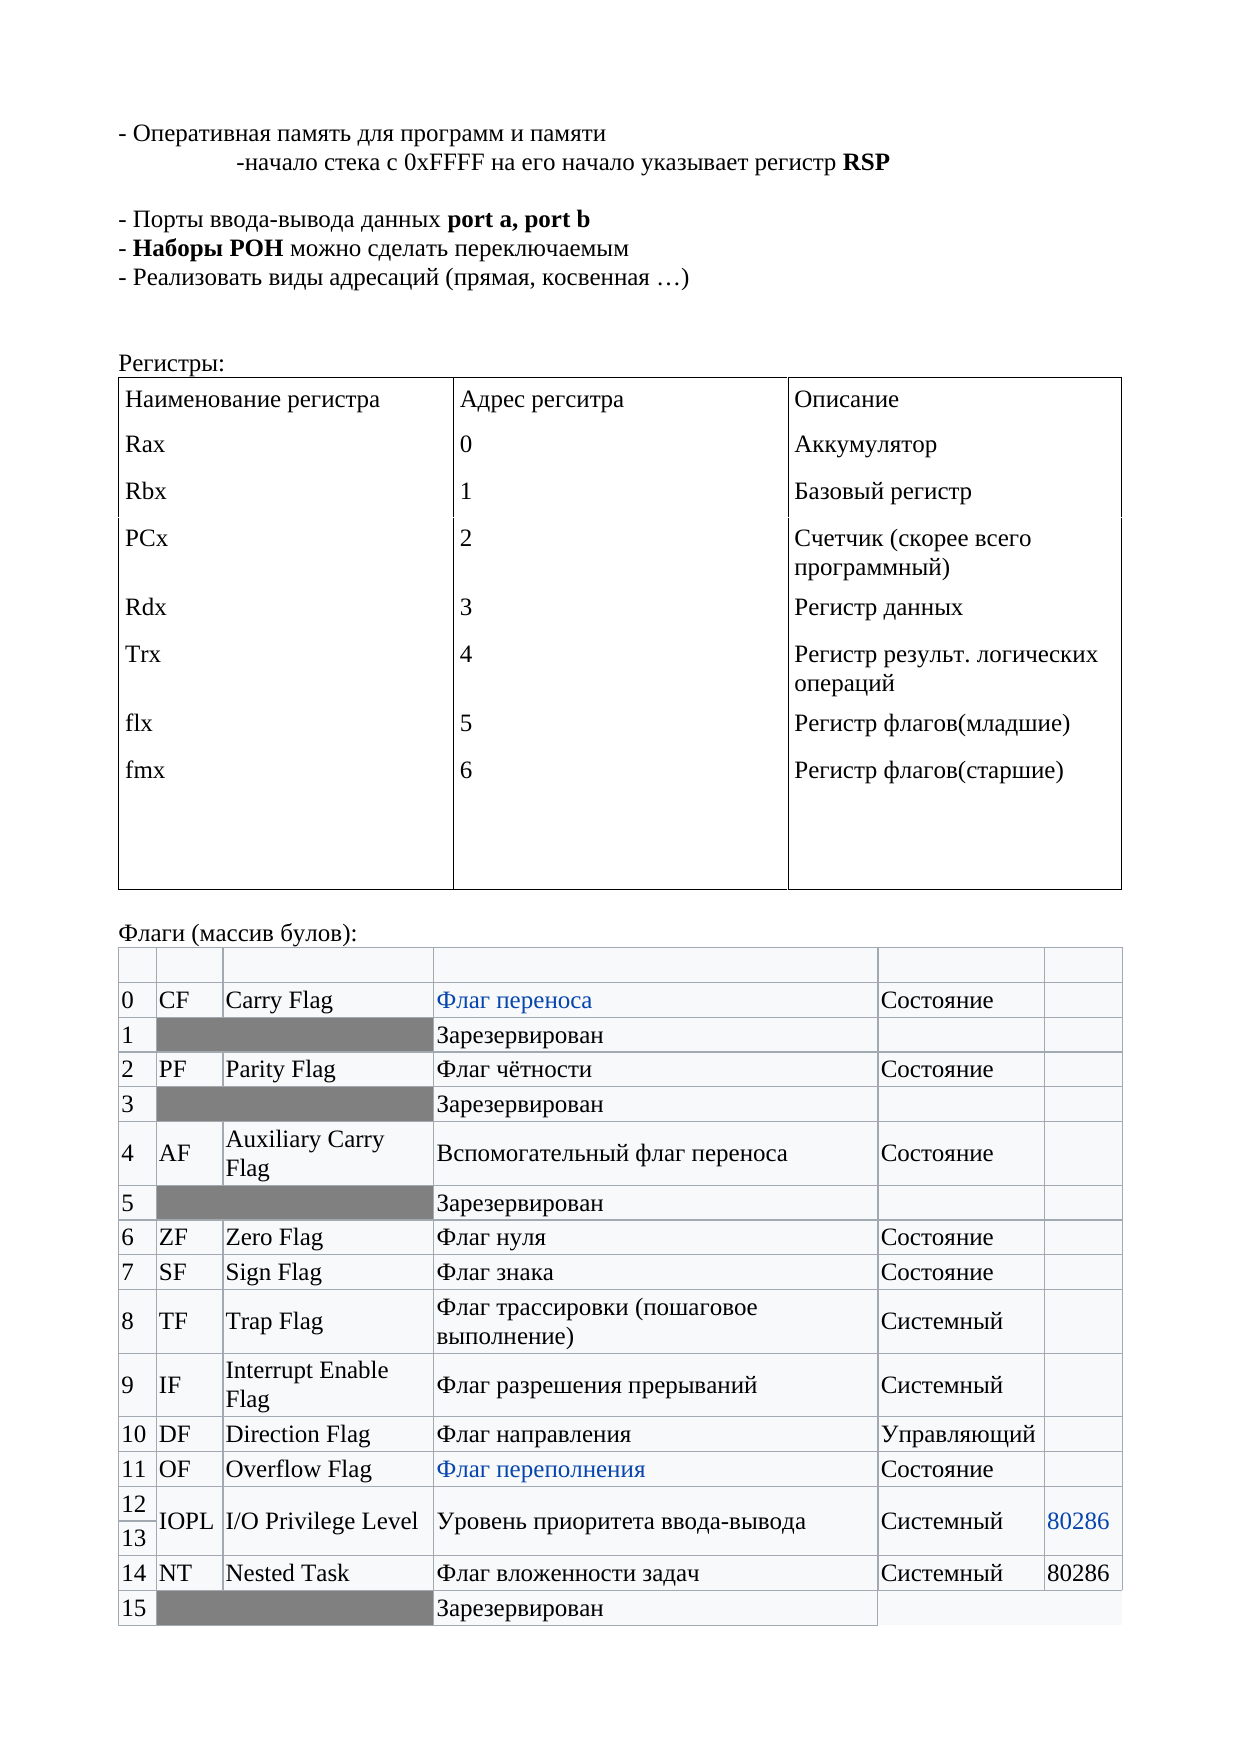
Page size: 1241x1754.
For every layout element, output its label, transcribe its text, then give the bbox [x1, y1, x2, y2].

table_header [119, 948, 156, 982]
table_cell 9 [119, 1354, 156, 1416]
table_cell fmx [119, 749, 453, 796]
table_cell Rbx [119, 471, 453, 517]
table_cell 2 [119, 1053, 156, 1086]
table_cell Interrupt Enable Flag [224, 1354, 433, 1416]
table_cell Регистр результ. логических операций [789, 633, 1121, 702]
table_cell 12 [119, 1487, 156, 1520]
table_cell Флаг переполнения [434, 1452, 877, 1486]
table_cell [1045, 1186, 1122, 1219]
table_cell DF [157, 1417, 222, 1451]
table_header Наименование регистра [119, 378, 453, 424]
table_cell Флаг переноса [434, 983, 877, 1017]
table_cell 6 [119, 1221, 156, 1254]
table_cell 3 [454, 586, 787, 633]
table_cell [879, 1186, 1044, 1219]
table_cell IOPL [157, 1487, 222, 1555]
table_cell Флаг направления [434, 1417, 877, 1451]
table_cell Системный [879, 1487, 1044, 1555]
table_cell Системный [879, 1556, 1044, 1590]
table_cell 4 [119, 1122, 156, 1185]
table_cell [1045, 1417, 1122, 1451]
table_cell [879, 1087, 1044, 1121]
table_cell 13 [119, 1522, 156, 1555]
table_cell [1045, 1452, 1122, 1486]
table_cell [1045, 1053, 1122, 1086]
table_cell Флаг трассировки (пошаговое выполнение) [434, 1290, 877, 1353]
table_cell Зарезервирован [434, 1186, 877, 1219]
table_cell 10 [119, 1417, 156, 1451]
table_header [224, 948, 433, 982]
table_cell Флаг разрешения прерываний [434, 1354, 877, 1416]
table_cell Parity Flag [224, 1053, 433, 1086]
table_cell 80286 [1045, 1556, 1122, 1590]
table_cell [119, 843, 453, 889]
table_cell [789, 796, 1121, 843]
table_cell Системный [879, 1290, 1044, 1353]
table_cell [119, 796, 453, 843]
table_cell 11 [119, 1452, 156, 1486]
table_cell 3 [119, 1087, 156, 1121]
table_cell [1045, 1255, 1122, 1289]
table_cell PCx [119, 518, 453, 586]
table_cell [789, 843, 1121, 889]
table_cell ZF [157, 1221, 222, 1254]
table_cell Системный [879, 1354, 1044, 1416]
text - Наборы РОН можно сделать переключаемым [118, 233, 1122, 262]
table_cell 14 [119, 1556, 156, 1590]
text Флаги (массив булов): [118, 918, 1122, 947]
table_cell Состояние [879, 983, 1044, 1017]
table_cell Trap Flag [224, 1290, 433, 1353]
table_cell [1045, 1122, 1122, 1185]
table_cell Регистр флагов(младшие) [789, 702, 1121, 749]
table_header [879, 948, 1044, 982]
table_cell flx [119, 702, 453, 749]
table_cell 5 [454, 702, 787, 749]
table_cell 1 [454, 471, 787, 517]
table_cell Carry Flag [224, 983, 433, 1017]
table_cell Состояние [879, 1221, 1044, 1254]
table_cell [879, 1018, 1044, 1051]
table_cell 4 [454, 633, 787, 702]
table_cell [157, 1186, 433, 1219]
table_cell Auxiliary Carry Flag [224, 1122, 433, 1185]
table_cell 80286 [1045, 1487, 1122, 1555]
table_cell [157, 1018, 433, 1051]
table_cell Состояние [879, 1255, 1044, 1289]
table_cell Nested Task [224, 1556, 433, 1590]
table_cell Overflow Flag [224, 1452, 433, 1486]
table_header [1045, 948, 1122, 982]
text Регистры: [118, 348, 1122, 377]
table_header Описание [789, 378, 1121, 424]
table_cell Зарезервирован [434, 1591, 877, 1625]
table_cell PF [157, 1053, 222, 1086]
table_cell Состояние [879, 1122, 1044, 1185]
table_cell [1045, 1018, 1122, 1051]
table_cell Флаг чётности [434, 1053, 877, 1086]
table_cell Уровень приоритета ввода-вывода [434, 1487, 877, 1555]
table_cell Регистр флагов(старшие) [789, 749, 1121, 796]
table_cell 8 [119, 1290, 156, 1353]
table_cell Регистр данных [789, 586, 1121, 633]
table_cell Флаг вложенности задач [434, 1556, 877, 1590]
table_cell Состояние [879, 1452, 1044, 1486]
table_cell CF [157, 983, 222, 1017]
table_cell IF [157, 1354, 222, 1416]
table_cell 0 [454, 424, 787, 471]
table_cell NT [157, 1556, 222, 1590]
text - Реализовать виды адресаций (прямая, косвенная …) [118, 262, 1122, 291]
table_cell Счетчик (скорее всего программный) [789, 518, 1121, 586]
table_header Адрес регситра [454, 378, 787, 424]
table_cell I/O Privilege Level [224, 1487, 433, 1555]
table_cell Вспомогательный флаг переноса [434, 1122, 877, 1185]
table_cell [157, 1087, 433, 1121]
table_cell 0 [119, 983, 156, 1017]
table_cell Зарезервирован [434, 1018, 877, 1051]
text -начало стека с 0xFFFF на его начало указывает регистр RSP [118, 147, 1122, 176]
table_cell AF [157, 1122, 222, 1185]
table_cell [1045, 1290, 1122, 1353]
table_cell [1045, 983, 1122, 1017]
table_header [434, 948, 877, 982]
table_cell Флаг нуля [434, 1221, 877, 1254]
table_cell 1 [119, 1018, 156, 1051]
table_cell [157, 1591, 433, 1625]
table_cell Trx [119, 633, 453, 702]
table_cell Зарезервирован [434, 1087, 877, 1121]
table_cell SF [157, 1255, 222, 1289]
table_cell Флаг знака [434, 1255, 877, 1289]
table_cell Rax [119, 424, 453, 471]
text - Оперативная память для программ и памяти [118, 118, 1122, 147]
table_cell Rdx [119, 586, 453, 633]
table_cell Состояние [879, 1053, 1044, 1086]
table_cell Базовый регистр [789, 471, 1121, 517]
table_cell Аккумулятор [789, 424, 1121, 471]
table_cell Sign Flag [224, 1255, 433, 1289]
table_cell [1045, 1221, 1122, 1254]
table_cell [1045, 1087, 1122, 1121]
table_cell [454, 843, 787, 889]
table_cell [1045, 1354, 1122, 1416]
table_cell OF [157, 1452, 222, 1486]
table_cell [878, 1591, 1122, 1625]
table_cell 2 [454, 518, 787, 586]
table_cell 7 [119, 1255, 156, 1289]
table_cell 5 [119, 1186, 156, 1219]
text - Порты ввода-вывода данных port a, port b [118, 204, 1122, 233]
table_cell Direction Flag [224, 1417, 433, 1451]
table_cell Zero Flag [224, 1221, 433, 1254]
table_cell 15 [119, 1591, 156, 1625]
table_cell Управляющий [879, 1417, 1044, 1451]
table_cell TF [157, 1290, 222, 1353]
table_cell 6 [454, 749, 787, 796]
table_cell [454, 796, 787, 843]
table_header [157, 948, 222, 982]
